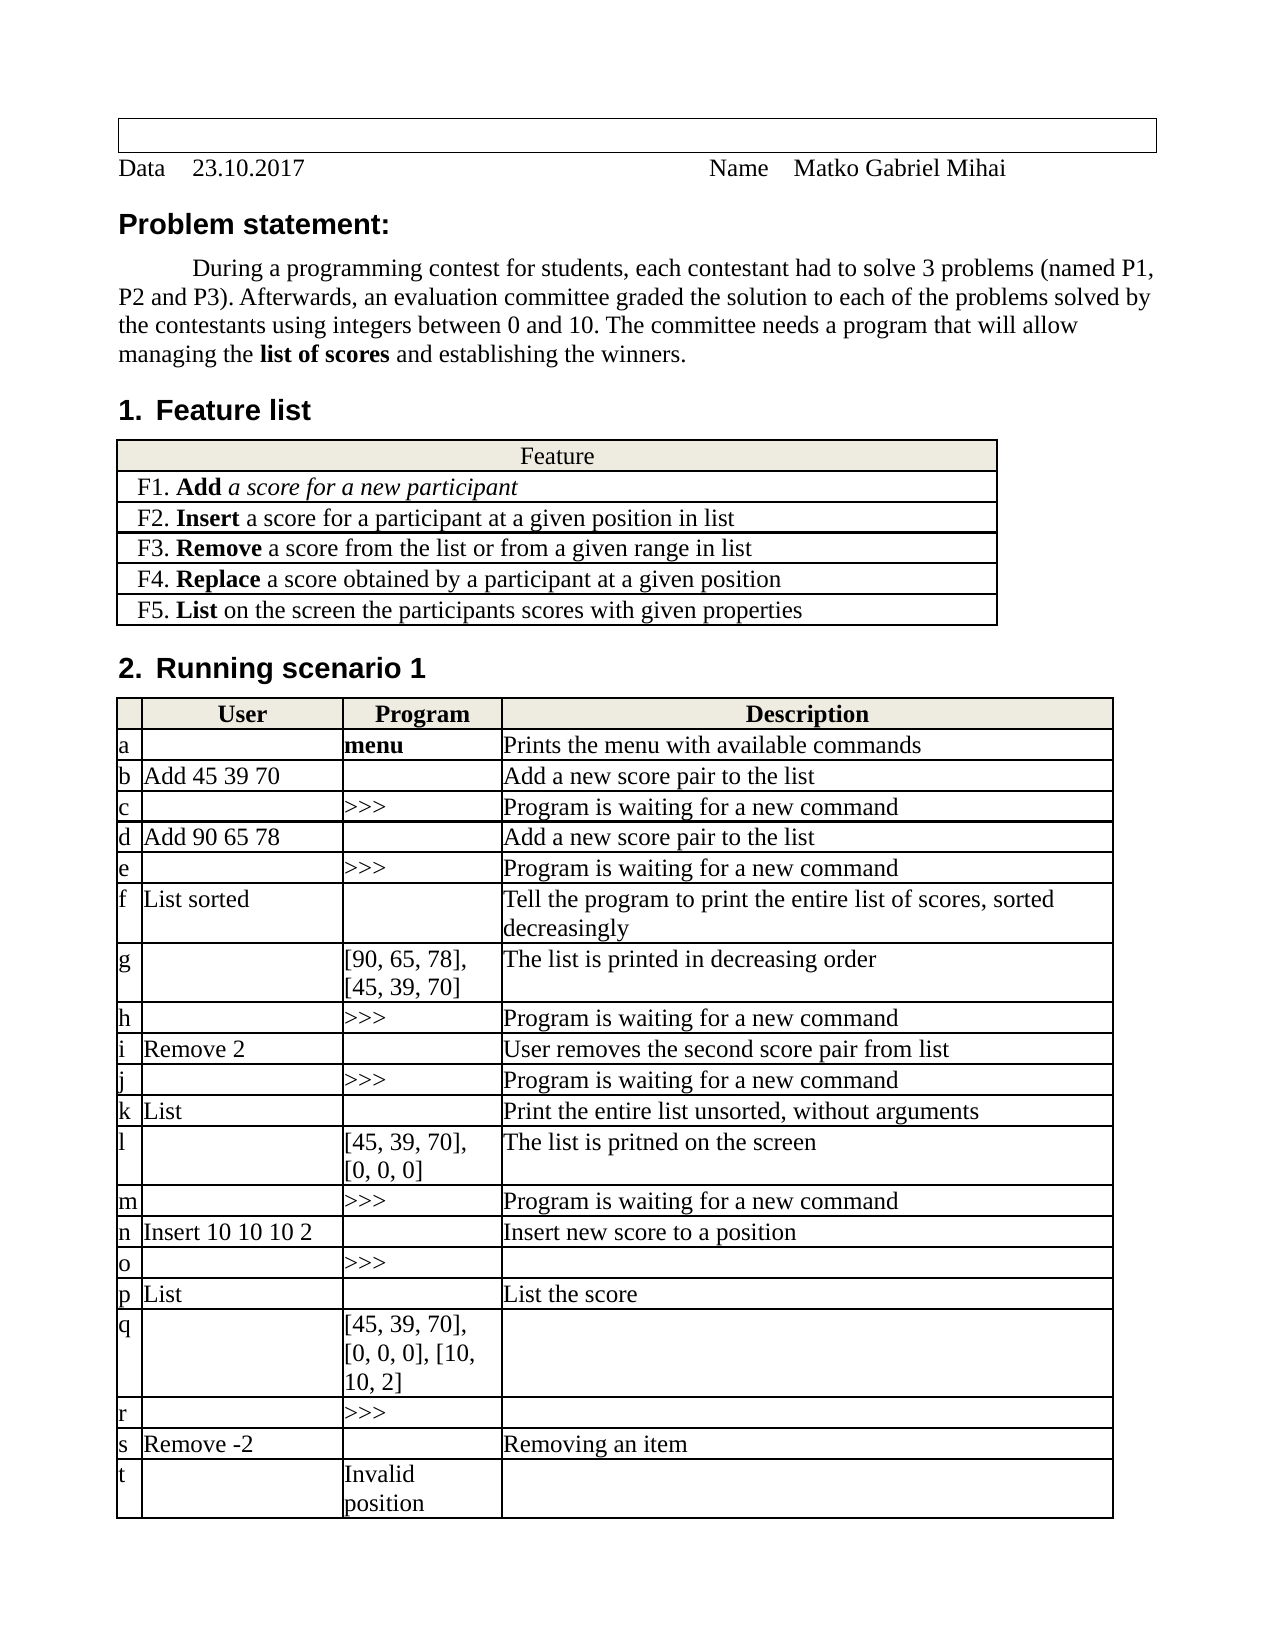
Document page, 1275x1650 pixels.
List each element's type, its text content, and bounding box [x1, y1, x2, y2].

table_header Program [344, 699, 501, 728]
table_cell [503, 1460, 1112, 1517]
table_cell i [118, 1034, 141, 1063]
table_cell User removes the second score pair from list [503, 1034, 1112, 1063]
table_cell >>> [344, 1003, 501, 1032]
table_cell [45, 39, 70], [0, 0, 0], [10, 10, 2] [344, 1310, 501, 1396]
table_cell [503, 1398, 1112, 1427]
table_cell c [118, 792, 141, 820]
table_cell List the score [503, 1279, 1112, 1307]
table_cell The list is pritned on the screen [503, 1127, 1112, 1184]
table_cell [143, 853, 342, 882]
table_header [118, 699, 141, 728]
table_cell [143, 1248, 342, 1277]
table_cell [143, 1398, 342, 1427]
text During a programming contest for students, each contestant had to solve 3 problems (named P1, P2 and P3). Afterwards, an evaluation committee graded the solution to each of the problems solved by [118, 253, 1157, 310]
table_cell F3. Remove a score from the list or from a given range in list [118, 534, 996, 562]
table_cell [503, 1248, 1112, 1277]
table_cell >>> [344, 1065, 501, 1094]
table_cell [344, 1096, 501, 1124]
table_cell [344, 1279, 501, 1307]
table_cell [143, 1003, 342, 1032]
table_cell Program is waiting for a new command [503, 1003, 1112, 1032]
table_cell Insert 10 10 10 2 [143, 1217, 342, 1246]
table_cell [344, 884, 501, 942]
subtitle Running scenario 1 [118, 651, 1157, 684]
table_cell >>> [344, 792, 501, 820]
text Data 23.10.2017 Name Matko Gabriel Mihai [118, 153, 1157, 182]
table_cell F4. Replace a score obtained by a participant at a given position [118, 564, 996, 593]
table_cell Removing an item [503, 1429, 1112, 1457]
table_cell l [118, 1127, 141, 1184]
table_cell Prints the menu with available commands [503, 730, 1112, 759]
text managing the list of scores and establishing the winners. [118, 339, 1157, 368]
table_cell [143, 1310, 342, 1396]
table_cell [143, 1127, 342, 1184]
table_cell g [118, 944, 141, 1001]
table_cell Remove 2 [143, 1034, 342, 1063]
table_cell Add a new score pair to the list [503, 823, 1112, 851]
table_cell [45, 39, 70], [0, 0, 0] [344, 1127, 501, 1184]
table_cell Program is waiting for a new command [503, 792, 1112, 820]
table_cell h [118, 1003, 141, 1032]
table_cell [344, 1034, 501, 1063]
table_cell [143, 792, 342, 820]
table_cell List [143, 1279, 342, 1307]
table_cell List [143, 1096, 342, 1124]
table_cell [344, 823, 501, 851]
table_cell Tell the program to print the entire list of scores, sorted decreasingly [503, 884, 1112, 942]
table_cell F5. List on the screen the participants scores with given properties [118, 595, 996, 624]
table_cell r [118, 1398, 141, 1427]
table_header User [143, 699, 342, 728]
table_cell >>> [344, 853, 501, 882]
table_cell m [118, 1186, 141, 1215]
table_cell e [118, 853, 141, 882]
table_cell [143, 1460, 342, 1517]
table_cell Insert new score to a position [503, 1217, 1112, 1246]
table_cell [143, 730, 342, 759]
table_cell a [118, 730, 141, 759]
table_cell o [118, 1248, 141, 1277]
table_cell menu [344, 730, 501, 759]
table_cell Print the entire list unsorted, without arguments [503, 1096, 1112, 1124]
table_header Description [503, 699, 1112, 728]
table_cell [344, 1429, 501, 1457]
table_cell [143, 944, 342, 1001]
table_cell d [118, 823, 141, 851]
table_cell p [118, 1279, 141, 1307]
table_cell Invalid position [344, 1460, 501, 1517]
subtitle Feature list [118, 393, 1157, 426]
table_cell Program is waiting for a new command [503, 853, 1112, 882]
table_cell b [118, 761, 141, 789]
table_cell q [118, 1310, 141, 1396]
table_cell The list is printed in decreasing order [503, 944, 1112, 1001]
table_cell [344, 1217, 501, 1246]
table_cell >>> [344, 1398, 501, 1427]
table_cell Remove -2 [143, 1429, 342, 1457]
table_cell Add 90 65 78 [143, 823, 342, 851]
table_cell >>> [344, 1248, 501, 1277]
table_cell F2. Insert a score for a participant at a given position in list [118, 503, 996, 531]
table_cell List sorted [143, 884, 342, 942]
text the contestants using integers between 0 and 10. The committee needs a program that will allow [118, 310, 1157, 339]
table_cell j [118, 1065, 141, 1094]
table_cell [503, 1310, 1112, 1396]
table_cell >>> [344, 1186, 501, 1215]
table_cell F1. Add a score for a new participant [118, 472, 996, 501]
table_header Feature [118, 441, 996, 470]
table_cell t [118, 1460, 141, 1517]
table_cell Program is waiting for a new command [503, 1065, 1112, 1094]
table_cell s [118, 1429, 141, 1457]
table_cell Add a new score pair to the list [503, 761, 1112, 789]
table_cell [143, 1186, 342, 1215]
table_cell k [118, 1096, 141, 1124]
table_cell [143, 1065, 342, 1094]
table_cell [344, 761, 501, 789]
table_cell Add 45 39 70 [143, 761, 342, 789]
table_cell [90, 65, 78], [45, 39, 70] [344, 944, 501, 1001]
table_cell f [118, 884, 141, 942]
table_cell Program is waiting for a new command [503, 1186, 1112, 1215]
table_cell n [118, 1217, 141, 1246]
subtitle Problem statement: [118, 207, 1157, 240]
